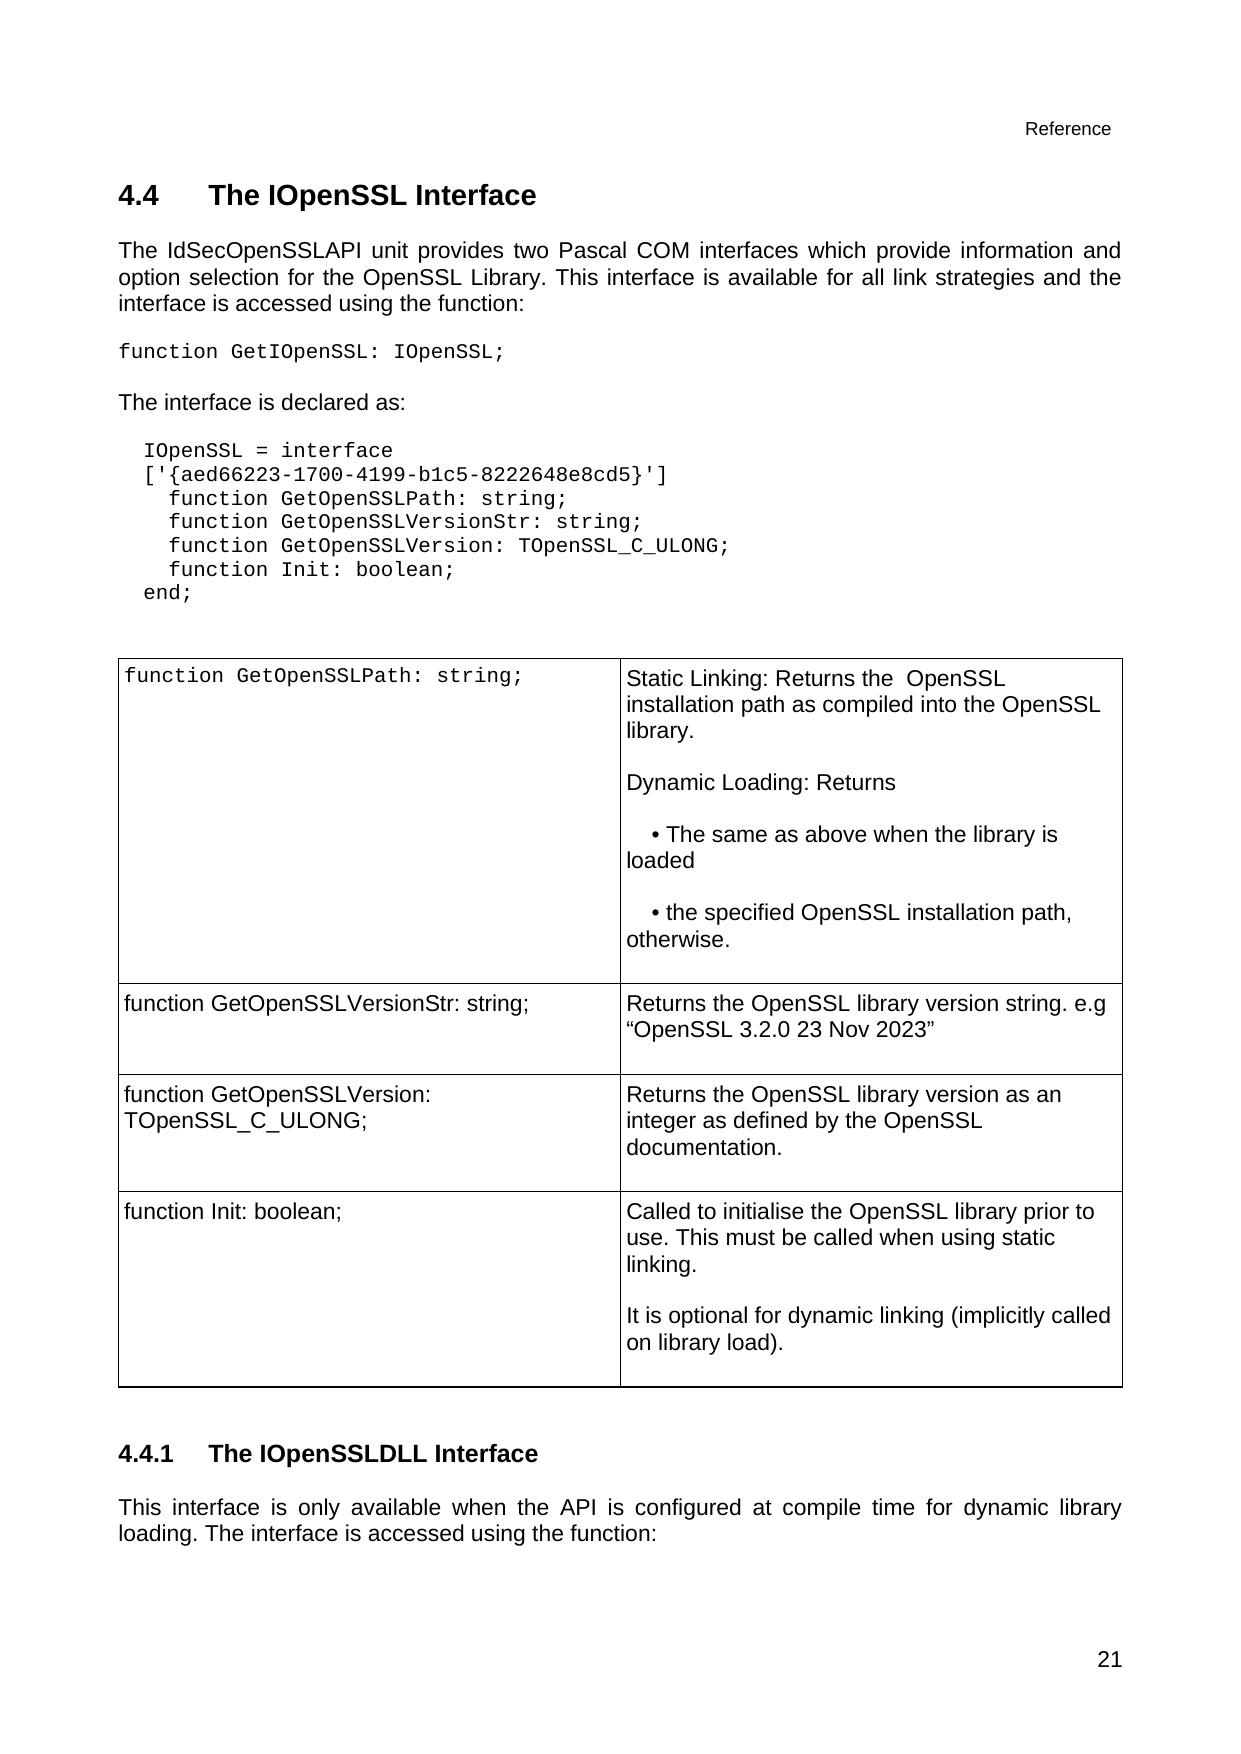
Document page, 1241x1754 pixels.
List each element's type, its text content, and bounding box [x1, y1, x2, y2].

text function GetOpenSSLPath: string; [118, 488, 1122, 511]
text ['{aed66223-1700-4199-b1c5-8222648e8cd5}'] [118, 464, 1122, 488]
text function GetOpenSSLVersion: TOpenSSL_C_ULONG; [118, 535, 1122, 559]
text IOpenSSL = interface [118, 440, 1122, 464]
table_header Static Linking: Returns the OpenSSL installation path as compiled into the OpenSSL library. Dynamic Loading: Returns • The same as above when the library is loaded • the specified OpenSSL installation path, otherwise. [621, 659, 1122, 983]
text The IdSecOpenSSLAPI unit provides two Pascal COM interfaces which provide information and option selection for the OpenSSL Library. This interface is available for all link strategies and the interface is accessed using the function: [118, 237, 1122, 316]
table_cell Returns the OpenSSL library version as an integer as defined by the OpenSSL documentation. [621, 1075, 1122, 1191]
table_cell function GetOpenSSLVersionStr: string; [119, 984, 620, 1074]
table_cell Called to initialise the OpenSSL library prior to use. This must be called when using static linking. It is optional for dynamic linking (implicitly called on library load). [621, 1192, 1122, 1386]
table_header function GetOpenSSLPath: string; [119, 659, 620, 983]
text This interface is only available when the API is configured at compile time for dynamic library loading. The interface is accessed using the function: [118, 1493, 1122, 1546]
text function Init: boolean; [118, 559, 1122, 582]
text end; [118, 582, 1122, 606]
text The interface is declared as: [118, 388, 1122, 415]
subtitle The IOpenSSLDLL Interface [118, 1439, 1122, 1468]
text function GetIOpenSSL: IOpenSSL; [118, 341, 1122, 365]
text function GetOpenSSLVersionStr: string; [118, 511, 1122, 535]
subtitle The IOpenSSL Interface [118, 178, 1122, 212]
table_cell function GetOpenSSLVersion: TOpenSSL_C_ULONG; [119, 1075, 620, 1191]
table_cell Returns the OpenSSL library version string. e.g “OpenSSL 3.2.0 23 Nov 2023” [621, 984, 1122, 1074]
table_cell function Init: boolean; [119, 1192, 620, 1386]
